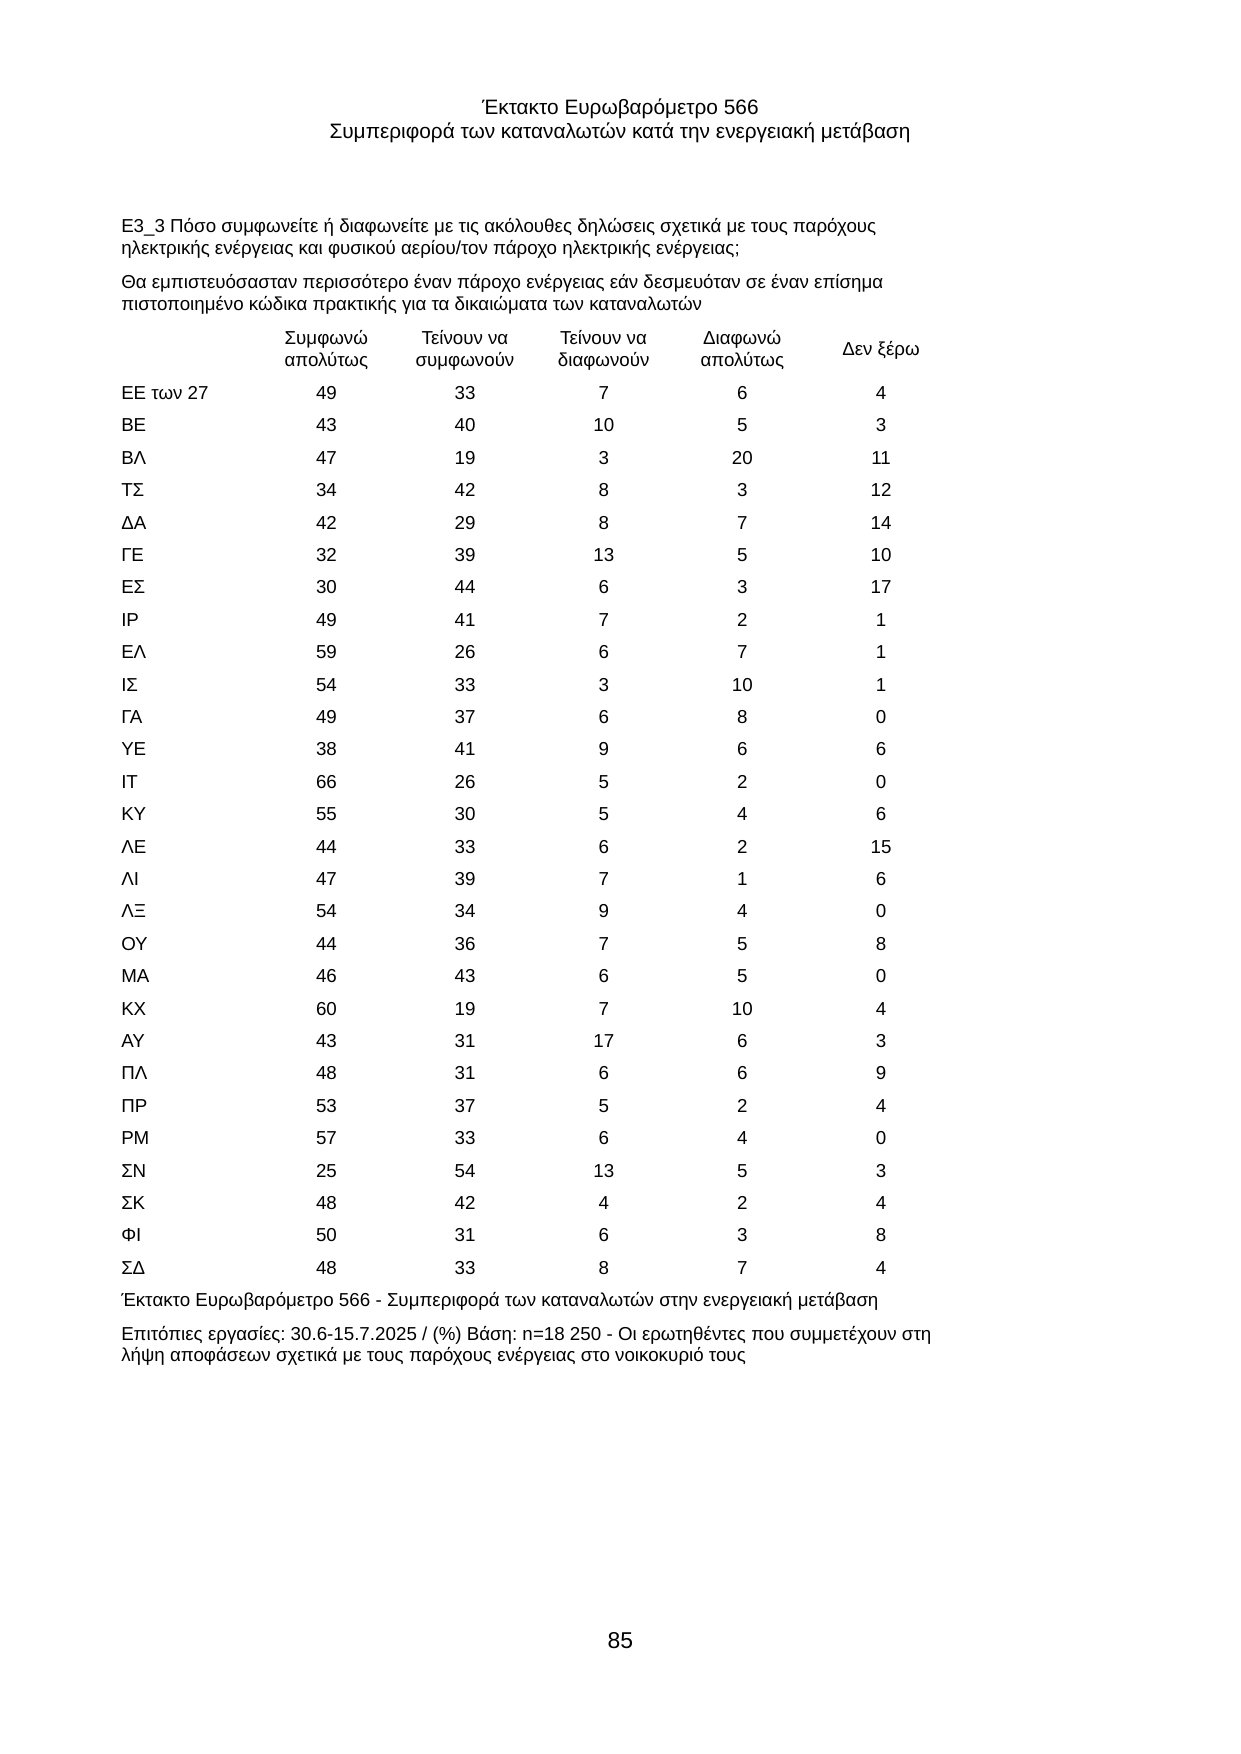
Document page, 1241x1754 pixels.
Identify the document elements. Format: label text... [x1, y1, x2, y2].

table_cell 0 [811, 765, 950, 798]
table_cell 7 [534, 992, 673, 1024]
table_cell 41 [395, 733, 534, 765]
table_cell ΣΝ [118, 1154, 257, 1186]
table_cell 6 [811, 798, 950, 830]
table_cell 5 [673, 960, 811, 992]
table_cell 44 [257, 830, 395, 862]
table_cell 0 [811, 700, 950, 733]
table_cell 49 [257, 603, 395, 636]
table_cell 4 [534, 1186, 673, 1219]
table_cell 37 [395, 700, 534, 733]
table_cell ΙΡ [118, 603, 257, 636]
table_cell 48 [257, 1251, 395, 1283]
table_cell 53 [257, 1089, 395, 1122]
table_cell 0 [811, 960, 950, 992]
table_cell 42 [395, 1186, 534, 1219]
table_cell ΣΔ [118, 1251, 257, 1283]
table_cell 34 [395, 895, 534, 927]
table_cell 1 [811, 636, 950, 668]
table_cell ΣΚ [118, 1186, 257, 1219]
table_cell ΑΥ [118, 1024, 257, 1057]
table_cell ΔΑ [118, 506, 257, 538]
table_cell 8 [534, 506, 673, 538]
table_cell ΜΑ [118, 960, 257, 992]
table_cell ΛΕ [118, 830, 257, 862]
table_cell 26 [395, 636, 534, 668]
table_cell Τείνουν να συμφωνούν [395, 321, 534, 376]
table_cell 48 [257, 1186, 395, 1219]
table_cell ΚΧ [118, 992, 257, 1024]
table_cell 1 [811, 603, 950, 636]
table_cell 3 [534, 668, 673, 700]
table_cell 8 [534, 1251, 673, 1283]
table_cell Διαφωνώ απολύτως [673, 321, 811, 376]
table_cell 2 [673, 1186, 811, 1219]
table_cell 6 [811, 733, 950, 765]
table_cell 5 [534, 1089, 673, 1122]
table_cell 7 [673, 636, 811, 668]
table_cell ΛΞ [118, 895, 257, 927]
table_cell ΟΥ [118, 927, 257, 959]
table_cell 60 [257, 992, 395, 1024]
table_cell ΓΕ [118, 539, 257, 571]
table_cell 19 [395, 992, 534, 1024]
table_cell 17 [811, 571, 950, 603]
table_cell 7 [534, 863, 673, 895]
table_cell 2 [673, 1089, 811, 1122]
table_cell 9 [534, 895, 673, 927]
table_cell 49 [257, 376, 395, 409]
table_cell 47 [257, 441, 395, 474]
table_cell 59 [257, 636, 395, 668]
table_cell 4 [811, 1089, 950, 1122]
table_cell 1 [811, 668, 950, 700]
table_cell 32 [257, 539, 395, 571]
table_cell 6 [534, 1057, 673, 1089]
table_cell 66 [257, 765, 395, 798]
table_cell 3 [811, 1024, 950, 1057]
table_cell ΙΣ [118, 668, 257, 700]
table_cell 7 [673, 1251, 811, 1283]
table_cell [118, 321, 257, 376]
table_cell 6 [534, 1122, 673, 1154]
table_cell 10 [673, 668, 811, 700]
table_cell 43 [257, 409, 395, 441]
table_cell 42 [395, 474, 534, 506]
table_cell 33 [395, 668, 534, 700]
table_cell 40 [395, 409, 534, 441]
table_cell 26 [395, 765, 534, 798]
table_cell ΒΛ [118, 441, 257, 474]
table_cell 39 [395, 863, 534, 895]
table_cell ΦΙ [118, 1219, 257, 1251]
table_cell 10 [534, 409, 673, 441]
table_cell 3 [673, 571, 811, 603]
table_cell Συμφωνώ απολύτως [257, 321, 395, 376]
table_cell ΚΥ [118, 798, 257, 830]
table_cell Τείνουν να διαφωνούν [534, 321, 673, 376]
table_cell 41 [395, 603, 534, 636]
table_cell ΕΕ των 27 [118, 376, 257, 409]
table_cell 31 [395, 1219, 534, 1251]
table_cell 5 [673, 539, 811, 571]
table_cell 3 [673, 1219, 811, 1251]
table_cell ΙΤ [118, 765, 257, 798]
table_cell 36 [395, 927, 534, 959]
table_cell 0 [811, 1122, 950, 1154]
table_cell ΒΕ [118, 409, 257, 441]
table_cell 8 [811, 1219, 950, 1251]
table_cell 10 [811, 539, 950, 571]
table_cell 13 [534, 1154, 673, 1186]
table_cell 29 [395, 506, 534, 538]
table_cell ΠΛ [118, 1057, 257, 1089]
table_cell 2 [673, 765, 811, 798]
table_cell 2 [673, 830, 811, 862]
table_cell 43 [395, 960, 534, 992]
table_cell Έκτακτο Ευρωβαρόμετρο 566 - Συμπεριφορά των καταναλωτών στην ενεργειακή μετάβαση [118, 1284, 950, 1316]
table_cell 6 [673, 1024, 811, 1057]
table_cell 3 [811, 1154, 950, 1186]
table_cell 50 [257, 1219, 395, 1251]
table_cell 34 [257, 474, 395, 506]
table_cell 2 [673, 603, 811, 636]
table_cell 30 [257, 571, 395, 603]
table_cell ΕΛ [118, 636, 257, 668]
table_cell 31 [395, 1024, 534, 1057]
table_header Ε3_3 Πόσο συμφωνείτε ή διαφωνείτε με τις ακόλουθες δηλώσεις σχετικά με τους παρόχους ηλεκτρικής ενέργειας και φυσικού αερίου/τον πάροχο ηλεκτρικής ενέργειας; [118, 209, 950, 265]
table_cell ΡΜ [118, 1122, 257, 1154]
table_cell 6 [534, 960, 673, 992]
table_cell 39 [395, 539, 534, 571]
table_cell 6 [534, 1219, 673, 1251]
table_cell 31 [395, 1057, 534, 1089]
table_cell 55 [257, 798, 395, 830]
table_cell ΕΣ [118, 571, 257, 603]
table_cell 3 [811, 409, 950, 441]
table_cell ΤΣ [118, 474, 257, 506]
table_cell 33 [395, 1251, 534, 1283]
table_cell 54 [257, 895, 395, 927]
table_cell 6 [534, 700, 673, 733]
table_cell 5 [673, 927, 811, 959]
table_cell 5 [534, 765, 673, 798]
table_cell 6 [534, 830, 673, 862]
table_cell 8 [811, 927, 950, 959]
table_cell 5 [534, 798, 673, 830]
table_cell 6 [534, 636, 673, 668]
table_cell 44 [395, 571, 534, 603]
table_cell Θα εμπιστευόσασταν περισσότερο έναν πάροχο ενέργειας εάν δεσμευόταν σε έναν επίσημα πιστοποιημένο κώδικα πρακτικής για τα δικαιώματα των καταναλωτών [118, 265, 950, 321]
table_cell 4 [811, 1186, 950, 1219]
table_cell 54 [257, 668, 395, 700]
table_cell 8 [534, 474, 673, 506]
table_cell 14 [811, 506, 950, 538]
table_cell 4 [673, 798, 811, 830]
table_cell 49 [257, 700, 395, 733]
table_cell 7 [534, 927, 673, 959]
table_cell 33 [395, 1122, 534, 1154]
table_cell 47 [257, 863, 395, 895]
table_cell 33 [395, 830, 534, 862]
table_cell ΓΑ [118, 700, 257, 733]
table_cell 4 [673, 1122, 811, 1154]
table_cell 4 [811, 376, 950, 409]
table_cell 6 [673, 733, 811, 765]
table_cell 42 [257, 506, 395, 538]
table_cell 6 [673, 376, 811, 409]
table_cell 0 [811, 895, 950, 927]
table_cell 38 [257, 733, 395, 765]
table_cell 5 [673, 1154, 811, 1186]
table_cell 4 [811, 1251, 950, 1283]
table_cell 6 [811, 863, 950, 895]
table_cell 13 [534, 539, 673, 571]
table_cell 4 [673, 895, 811, 927]
table_cell 3 [673, 474, 811, 506]
table_cell 6 [534, 571, 673, 603]
table_cell ΥΕ [118, 733, 257, 765]
table_cell 12 [811, 474, 950, 506]
table_cell 10 [673, 992, 811, 1024]
table_cell 48 [257, 1057, 395, 1089]
table_cell 33 [395, 376, 534, 409]
table_cell 37 [395, 1089, 534, 1122]
table_cell 54 [395, 1154, 534, 1186]
table_cell 17 [534, 1024, 673, 1057]
table_cell 9 [534, 733, 673, 765]
table_cell Δεν ξέρω [811, 321, 950, 376]
table_cell 9 [811, 1057, 950, 1089]
table_cell 3 [534, 441, 673, 474]
table_cell 25 [257, 1154, 395, 1186]
table_cell 15 [811, 830, 950, 862]
table_cell 30 [395, 798, 534, 830]
table_cell 46 [257, 960, 395, 992]
table_cell 20 [673, 441, 811, 474]
table_cell 6 [673, 1057, 811, 1089]
table_cell 1 [673, 863, 811, 895]
table_cell 4 [811, 992, 950, 1024]
table_cell ΠΡ [118, 1089, 257, 1122]
table_cell 8 [673, 700, 811, 733]
table_cell 44 [257, 927, 395, 959]
table_cell 11 [811, 441, 950, 474]
table_cell 7 [673, 506, 811, 538]
table_cell 19 [395, 441, 534, 474]
table_cell 7 [534, 603, 673, 636]
table_cell Επιτόπιες εργασίες: 30.6-15.7.2025 / (%) Βάση: n=18 250 - Οι ερωτηθέντες που συμμετέχουν στη λήψη αποφάσεων σχετικά με τους παρόχους ενέργειας στο νοικοκυριό τους [118, 1316, 950, 1372]
table_cell 43 [257, 1024, 395, 1057]
table_cell ΛΙ [118, 863, 257, 895]
table_cell 5 [673, 409, 811, 441]
table_cell 7 [534, 376, 673, 409]
table_cell 57 [257, 1122, 395, 1154]
